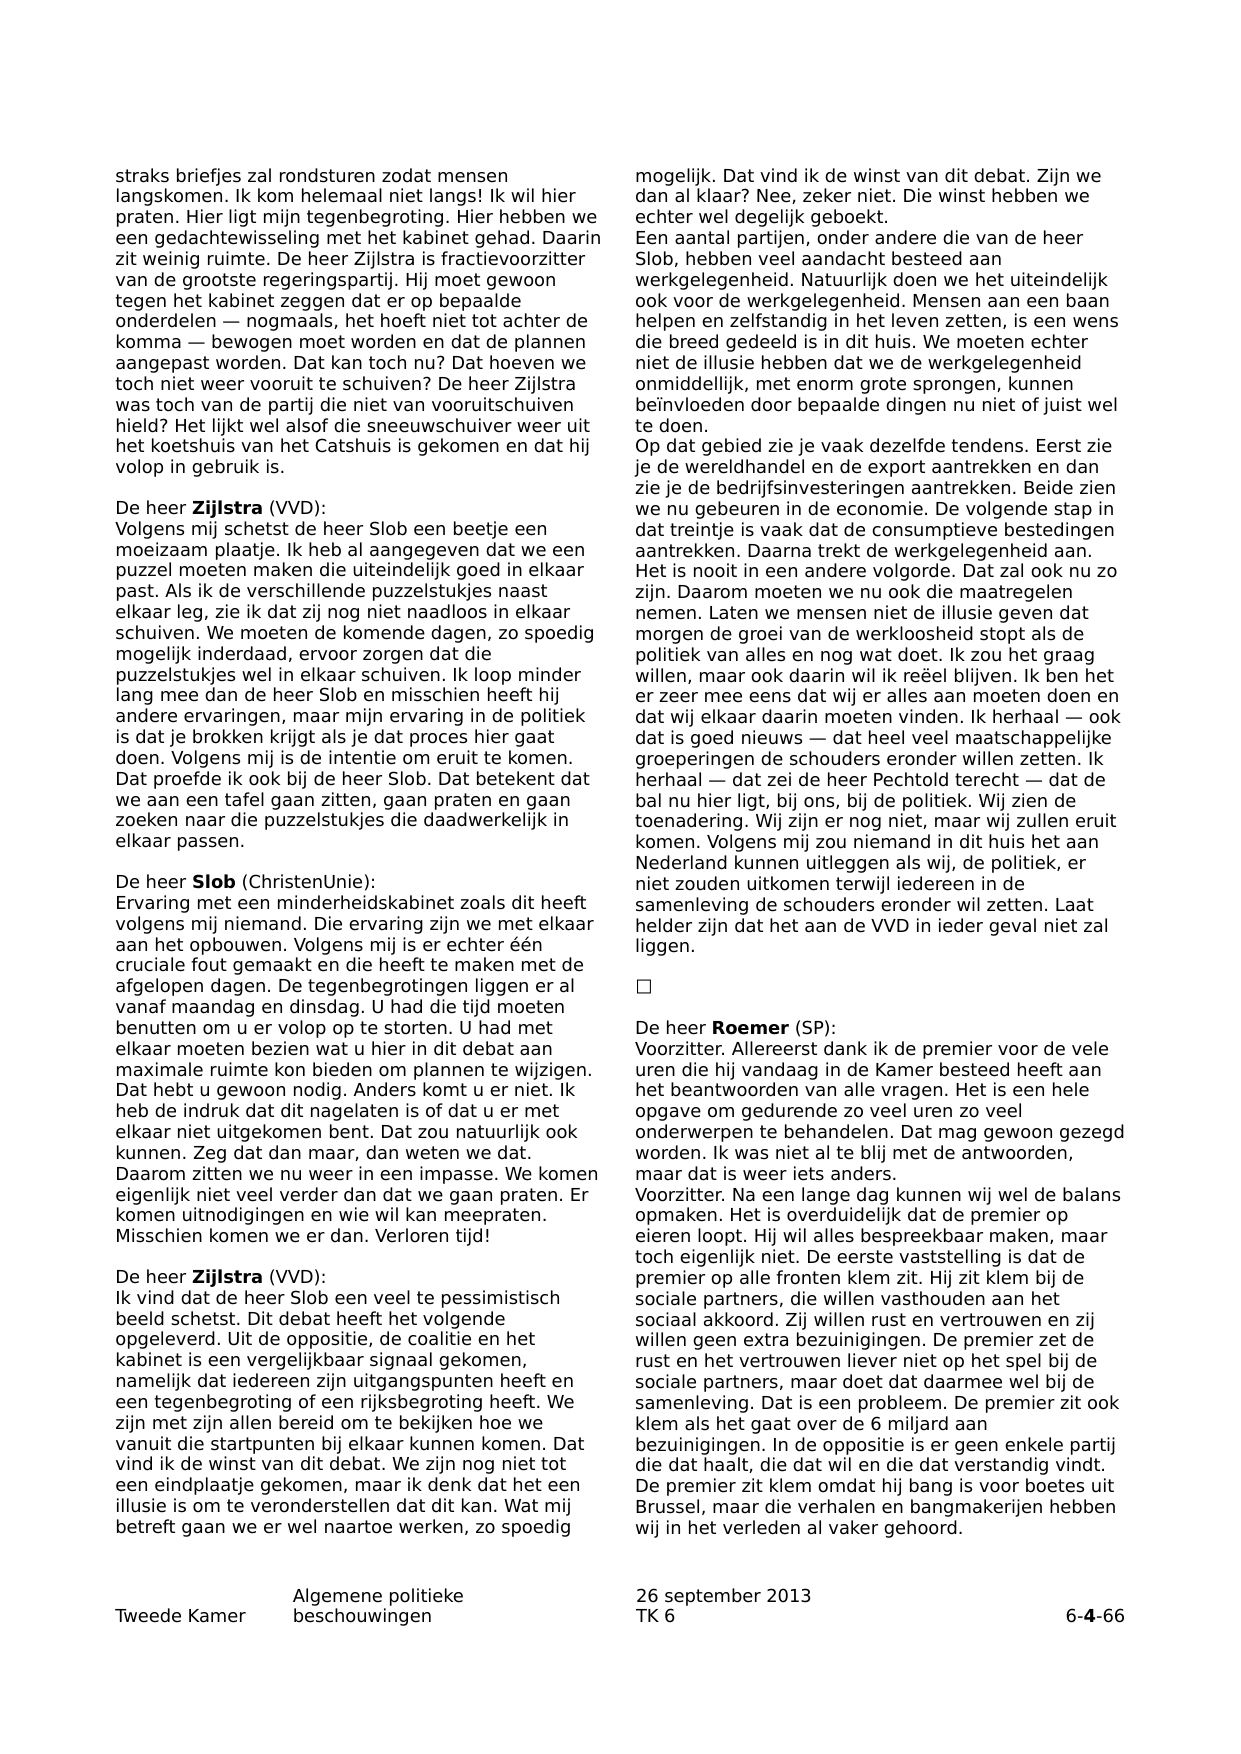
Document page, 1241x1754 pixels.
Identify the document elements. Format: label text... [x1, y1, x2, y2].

text straks briefjes zal rondsturen zodat mensen langskomen. Ik kom helemaal niet langs! Ik wil hier praten. Hier ligt mijn tegenbegroting. Hier hebben we een gedachtewisseling met het kabinet gehad. Daarin zit weinig ruimte. De heer Zijlstra is fractievoorzitter van de grootste regeringspartij. Hij moet gewoon tegen het kabinet zeggen dat er op bepaalde onderdelen — nogmaals, het hoeft niet tot achter de komma — bewogen moet worden en dat de plannen aangepast worden. Dat kan toch nu? Dat hoeven we toch niet weer vooruit te schuiven? De heer Zijlstra was toch van de partij die niet van vooruitschuiven hield? Het lijkt wel alsof die sneeuwschuiver weer uit het koetshuis van het Catshuis is gekomen en dat hij volop in gebruik is. [115, 165, 605, 478]
text De heer Zijlstra (VVD): [115, 1267, 605, 1287]
text Ervaring met een minderheidskabinet zoals dit heeft volgens mij niemand. Die ervaring zijn we met elkaar aan het opbouwen. Volgens mij is er echter één cruciale fout gemaakt en die heeft te maken met de afgelopen dagen. De tegenbegrotingen liggen er al vanaf maandag en dinsdag. U had die tijd moeten benutten om u er volop op te storten. U had met elkaar moeten bezien wat u hier in dit debat aan maximale ruimte kon bieden om plannen te wijzigen. Dat hebt u gewoon nodig. Anders komt u er niet. Ik heb de indruk dat dit nagelaten is of dat u er met elkaar niet uitgekomen bent. Dat zou natuurlijk ook kunnen. Zeg dat dan maar, dan weten we dat. Daarom zitten we nu weer in een impasse. We komen eigenlijk niet veel verder dan dat we gaan praten. Er komen uitnodigingen en wie wil kan meepraten. Misschien komen we er dan. Verloren tijd! [115, 893, 605, 1247]
text ⬜ [635, 977, 1125, 998]
text Volgens mij schetst de heer Slob een beetje een moeizaam plaatje. Ik heb al aangegeven dat we een puzzel moeten maken die uiteindelijk goed in elkaar past. Als ik de verschillende puzzelstukjes naast elkaar leg, zie ik dat zij nog niet naadloos in elkaar schuiven. We moeten de komende dagen, zo spoedig mogelijk inderdaad, ervoor zorgen dat die puzzelstukjes wel in elkaar schuiven. Ik loop minder lang mee dan de heer Slob en misschien heeft hij andere ervaringen, maar mijn ervaring in de politiek is dat je brokken krijgt als je dat proces hier gaat doen. Volgens mij is de intentie om eruit te komen. Dat proefde ik ook bij de heer Slob. Dat betekent dat we aan een tafel gaan zitten, gaan praten en gaan zoeken naar die puzzelstukjes die daadwerkelijk in elkaar passen. [115, 518, 605, 852]
text De heer Roemer (SP): [635, 1018, 1125, 1038]
text Op dat gebied zie je vaak dezelfde tendens. Eerst zie je de wereldhandel en de export aantrekken en dan zie je de bedrijfsinvesteringen aantrekken. Beide zien we nu gebeuren in de economie. De volgende stap in dat treintje is vaak dat de consumptieve bestedingen aantrekken. Daarna trekt de werkgelegenheid aan. Het is nooit in een andere volgorde. Dat zal ook nu zo zijn. Daarom moeten we nu ook die maatregelen nemen. Laten we mensen niet de illusie geven dat morgen de groei van de werkloosheid stopt als de politiek van alles en nog wat doet. Ik zou het graag willen, maar ook daarin wil ik reëel blijven. Ik ben het er zeer mee eens dat wij er alles aan moeten doen en dat wij elkaar daarin moeten vinden. Ik herhaal — ook dat is goed nieuws — dat heel veel maatschappelijke groeperingen de schouders eronder willen zetten. Ik herhaal — dat zei de heer Pechtold terecht — dat de bal nu hier ligt, bij ons, bij de politiek. Wij zien de toenadering. Wij zijn er nog niet, maar wij zullen eruit komen. Volgens mij zou niemand in dit huis het aan Nederland kunnen uitleggen als wij, de politiek, er niet zouden uitkomen terwijl iedereen in de samenleving de schouders eronder wil zetten. Laat helder zijn dat het aan de VVD in ieder geval niet zal liggen. [635, 436, 1125, 957]
text Ik vind dat de heer Slob een veel te pessimistisch beeld schetst. Dit debat heeft het volgende opgeleverd. Uit de oppositie, de coalitie en het kabinet is een vergelijkbaar signaal gekomen, namelijk dat iedereen zijn uitgangspunten heeft en een tegenbegroting of een rijksbegroting heeft. We zijn met zijn allen bereid om te bekijken hoe we vanuit die startpunten bij elkaar kunnen komen. Dat vind ik de winst van dit debat. We zijn nog niet tot een eindplaatje gekomen, maar ik denk dat het een illusie is om te veronderstellen dat dit kan. Wat mij betreft gaan we er wel naartoe werken, zo spoedig [115, 1287, 605, 1537]
text mogelijk. Dat vind ik de winst van dit debat. Zijn we dan al klaar? Nee, zeker niet. Die winst hebben we echter wel degelijk geboekt. [635, 165, 1125, 228]
text Voorzitter. Na een lange dag kunnen wij wel de balans opmaken. Het is overduidelijk dat de premier op eieren loopt. Hij wil alles bespreekbaar maken, maar toch eigenlijk niet. De eerste vaststelling is dat de premier op alle fronten klem zit. Hij zit klem bij de sociale partners, die willen vasthouden aan het sociaal akkoord. Zij willen rust en vertrouwen en zij willen geen extra bezuinigingen. De premier zet de rust en het vertrouwen liever niet op het spel bij de sociale partners, maar doet dat daarmee wel bij de samenleving. Dat is een probleem. De premier zit ook klem als het gaat over de 6 miljard aan bezuinigingen. In de oppositie is er geen enkele partij die dat haalt, die dat wil en die dat verstandig vindt. De premier zit klem omdat hij bang is voor boetes uit Brussel, maar die verhalen en bangmakerijen hebben wij in het verleden al vaker gehoord. [635, 1184, 1125, 1538]
text De heer Zijlstra (VVD): [115, 498, 605, 518]
text Een aantal partijen, onder andere die van de heer Slob, hebben veel aandacht besteed aan werkgelegenheid. Natuurlijk doen we het uiteindelijk ook voor de werkgelegenheid. Mensen aan een baan helpen en zelfstandig in het leven zetten, is een wens die breed gedeeld is in dit huis. We moeten echter niet de illusie hebben dat we de werkgelegenheid onmiddellijk, met enorm grote sprongen, kunnen beïnvloeden door bepaalde dingen nu niet of juist wel te doen. [635, 228, 1125, 436]
text De heer Slob (ChristenUnie): [115, 872, 605, 893]
text Voorzitter. Allereerst dank ik de premier voor de vele uren die hij vandaag in de Kamer besteed heeft aan het beantwoorden van alle vragen. Het is een hele opgave om gedurende zo veel uren zo veel onderwerpen te behandelen. Dat mag gewoon gezegd worden. Ik was niet al te blij met de antwoorden, maar dat is weer iets anders. [635, 1038, 1125, 1184]
